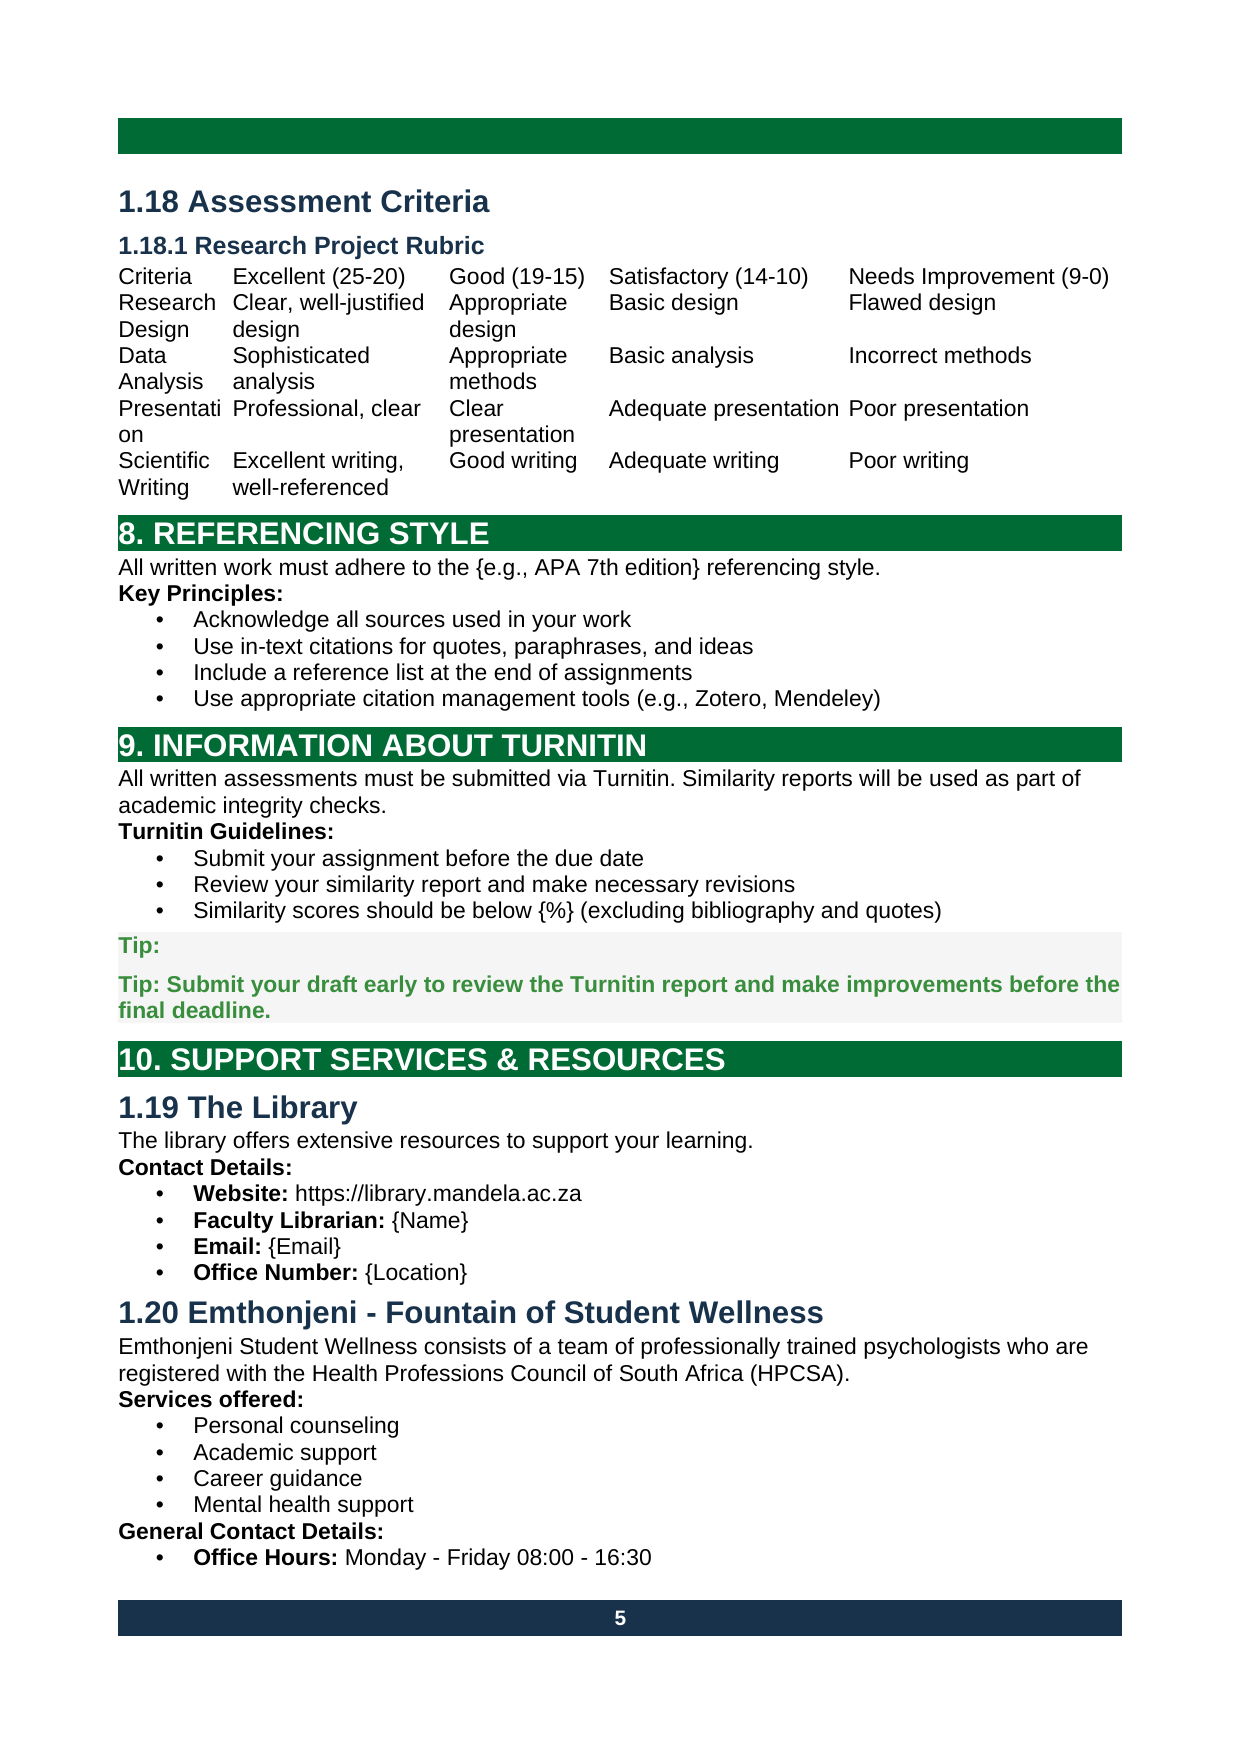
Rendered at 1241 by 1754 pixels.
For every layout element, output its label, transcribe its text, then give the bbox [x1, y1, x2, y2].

table_header Excellent (25-20) [232, 263, 449, 289]
list Email: {Email} [156, 1233, 1122, 1259]
list Use in-text citations for quotes, paraphrases, and ideas [156, 633, 1122, 659]
table_cell Data Analysis [118, 342, 232, 394]
table_cell Poor presentation [848, 395, 1122, 447]
list Acknowledge all sources used in your work [156, 606, 1122, 633]
subtitle 8. REFERENCING STYLE [118, 515, 1122, 551]
list Personal counseling [156, 1412, 1122, 1439]
subtitle 1.18 Assessment Criteria [118, 183, 1122, 219]
subtitle 1.20 Emthonjeni - Fountain of Student Wellness [118, 1294, 1122, 1330]
table_cell Presentation [118, 395, 232, 447]
table_header Good (19-15) [449, 263, 609, 289]
table_cell Adequate writing [609, 447, 848, 500]
table_cell Clear presentation [449, 395, 609, 447]
subtitle 9. INFORMATION ABOUT TURNITIN [118, 727, 1122, 762]
list Submit your assignment before the due date [156, 844, 1122, 871]
list Website: https://library.mandela.ac.za [156, 1180, 1122, 1207]
table_cell Flawed design [848, 289, 1122, 342]
text Tip: [118, 932, 1122, 959]
text Turnitin Guidelines: [118, 818, 1122, 844]
text Emthonjeni Student Wellness consists of a team of professionally trained psychologists who are registered with the Health Professions Council of South Africa (HPCSA). [118, 1333, 1122, 1386]
list Use appropriate citation management tools (e.g., Zotero, Mendeley) [156, 685, 1122, 712]
table_header Needs Improvement (9-0) [848, 263, 1122, 289]
table_cell Basic analysis [609, 342, 848, 394]
list Review your similarity report and make necessary revisions [156, 871, 1122, 897]
text Services offered: [118, 1386, 1122, 1412]
table_header Criteria [118, 263, 232, 289]
table_cell Basic design [609, 289, 848, 342]
subtitle 10. SUPPORT SERVICES & RESOURCES [118, 1041, 1122, 1077]
text Key Principles: [118, 580, 1122, 606]
text Contact Details: [118, 1154, 1122, 1180]
table_cell Poor writing [848, 447, 1122, 500]
table_cell Appropriate methods [449, 342, 609, 394]
subtitle 1.19 The Library [118, 1089, 1122, 1124]
list Similarity scores should be below {%} (excluding bibliography and quotes) [156, 897, 1122, 923]
table_cell Good writing [449, 447, 609, 500]
table_cell Professional, clear [232, 395, 449, 447]
table_cell Scientific Writing [118, 447, 232, 500]
list Office Number: {Location} [156, 1259, 1122, 1286]
list Include a reference list at the end of assignments [156, 659, 1122, 685]
list Career guidance [156, 1465, 1122, 1491]
list Faculty Librarian: {Name} [156, 1207, 1122, 1233]
table_cell Sophisticated analysis [232, 342, 449, 394]
table_cell Excellent writing, well-referenced [232, 447, 449, 500]
text All written assessments must be submitted via Turnitin. Similarity reports will be used as part of academic integrity checks. [118, 765, 1122, 818]
list Academic support [156, 1439, 1122, 1465]
table_cell Research Design [118, 289, 232, 342]
list Office Hours: Monday - Friday 08:00 - 16:30 [156, 1544, 1122, 1571]
text The library offers extensive resources to support your learning. [118, 1127, 1122, 1154]
subtitle 1.18.1 Research Project Rubric [118, 231, 1122, 260]
text General Contact Details: [118, 1518, 1122, 1544]
text All written work must adhere to the {e.g., APA 7th edition} referencing style. [118, 554, 1122, 580]
table_cell Incorrect methods [848, 342, 1122, 394]
text Tip: Submit your draft early to review the Turnitin report and make improvements before the final deadline. [118, 971, 1122, 1023]
list Mental health support [156, 1491, 1122, 1518]
table_cell Appropriate design [449, 289, 609, 342]
table_header Satisfactory (14-10) [609, 263, 848, 289]
table_cell Clear, well-justified design [232, 289, 449, 342]
table_cell Adequate presentation [609, 395, 848, 447]
